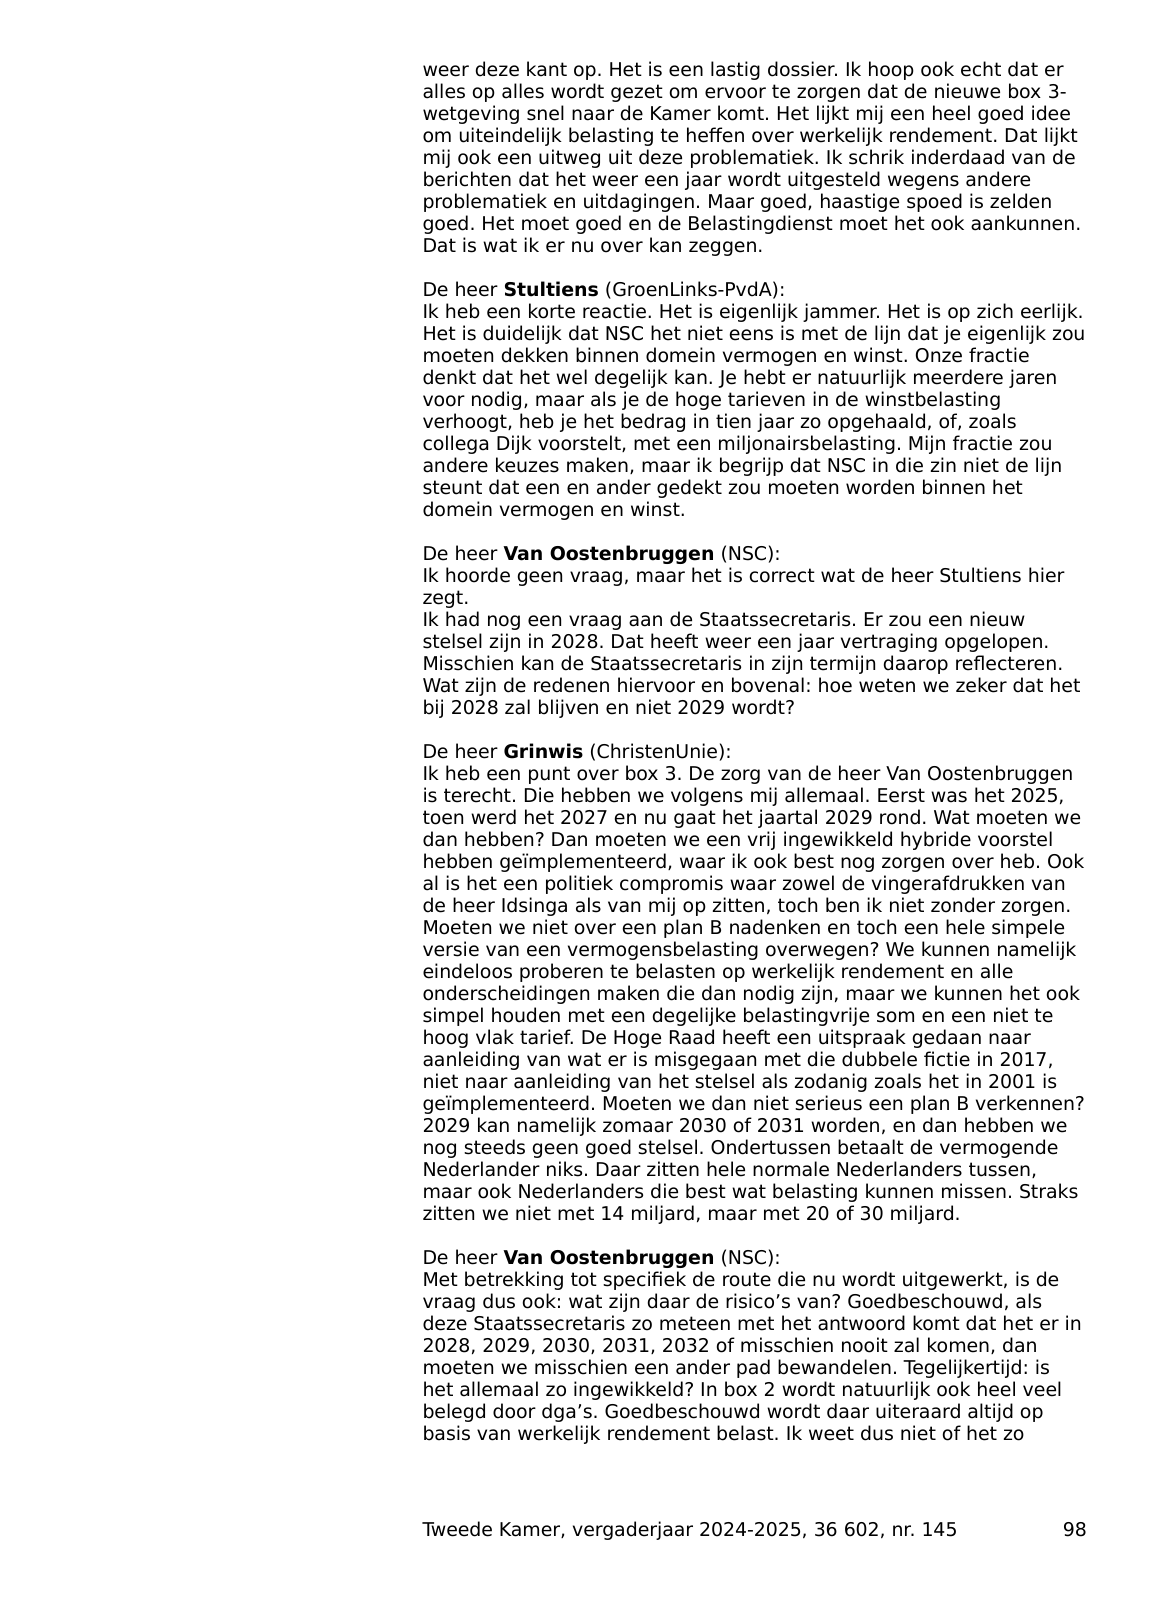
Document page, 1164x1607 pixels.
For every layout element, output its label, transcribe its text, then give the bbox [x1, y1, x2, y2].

text Ik had nog een vraag aan de Staatssecretaris. Er zou een nieuw stelsel zijn in 2028. Dat heeft weer een jaar vertraging opgelopen. Misschien kan de Staatssecretaris in zijn termijn daarop reflecteren. Wat zijn de redenen hiervoor en bovenal: hoe weten we zeker dat het bij 2028 zal blijven en niet 2029 wordt? [422, 609, 1087, 719]
text weer deze kant op. Het is een lastig dossier. Ik hoop ook echt dat er alles op alles wordt gezet om ervoor te zorgen dat de nieuwe box 3-wetgeving snel naar de Kamer komt. Het lijkt mij een heel goed idee om uiteindelijk belasting te heffen over werkelijk rendement. Dat lijkt mij ook een uitweg uit deze problematiek. Ik schrik inderdaad van de berichten dat het weer een jaar wordt uitgesteld wegens andere problematiek en uitdagingen. Maar goed, haastige spoed is zelden goed. Het moet goed en de Belastingdienst moet het ook aankunnen. Dat is wat ik er nu over kan zeggen. [422, 59, 1087, 257]
text Ik hoorde geen vraag, maar het is correct wat de heer Stultiens hier zegt. [422, 565, 1087, 609]
text De heer Grinwis (ChristenUnie): [422, 741, 1087, 763]
text De heer Van Oostenbruggen (NSC): [422, 1247, 1087, 1269]
text Met betrekking tot specifiek de route die nu wordt uitgewerkt, is de vraag dus ook: wat zijn daar de risico’s van? Goedbeschouwd, als deze Staatssecretaris zo meteen met het antwoord komt dat het er in 2028, 2029, 2030, 2031, 2032 of misschien nooit zal komen, dan moeten we misschien een ander pad bewandelen. Tegelijkertijd: is het allemaal zo ingewikkeld? In box 2 wordt natuurlijk ook heel veel belegd door dga’s. Goedbeschouwd wordt daar uiteraard altijd op basis van werkelijk rendement belast. Ik weet dus niet of het zo [422, 1269, 1087, 1444]
text De heer Stultiens (GroenLinks-PvdA): [422, 279, 1087, 301]
text De heer Van Oostenbruggen (NSC): [422, 543, 1087, 565]
text Ik heb een korte reactie. Het is eigenlijk jammer. Het is op zich eerlijk. Het is duidelijk dat NSC het niet eens is met de lijn dat je eigenlijk zou moeten dekken binnen domein vermogen en winst. Onze fractie denkt dat het wel degelijk kan. Je hebt er natuurlijk meerdere jaren voor nodig, maar als je de hoge tarieven in de winstbelasting verhoogt, heb je het bedrag in tien jaar zo opgehaald, of, zoals collega Dijk voorstelt, met een miljonairsbelasting. Mijn fractie zou andere keuzes maken, maar ik begrijp dat NSC in die zin niet de lijn steunt dat een en ander gedekt zou moeten worden binnen het domein vermogen en winst. [422, 301, 1087, 521]
text Ik heb een punt over box 3. De zorg van de heer Van Oostenbruggen is terecht. Die hebben we volgens mij allemaal. Eerst was het 2025, toen werd het 2027 en nu gaat het jaartal 2029 rond. Wat moeten we dan hebben? Dan moeten we een vrij ingewikkeld hybride voorstel hebben geïmplementeerd, waar ik ook best nog zorgen over heb. Ook al is het een politiek compromis waar zowel de vingerafdrukken van de heer Idsinga als van mij op zitten, toch ben ik niet zonder zorgen. Moeten we niet over een plan B nadenken en toch een hele simpele versie van een vermogensbelasting overwegen? We kunnen namelijk eindeloos proberen te belasten op werkelijk rendement en alle onderscheidingen maken die dan nodig zijn, maar we kunnen het ook simpel houden met een degelijke belastingvrije som en een niet te hoog vlak tarief. De Hoge Raad heeft een uitspraak gedaan naar aanleiding van wat er is misgegaan met die dubbele fictie in 2017, niet naar aanleiding van het stelsel als zodanig zoals het in 2001 is geïmplementeerd. Moeten we dan niet serieus een plan B verkennen? 2029 kan namelijk zomaar 2030 of 2031 worden, en dan hebben we nog steeds geen goed stelsel. Ondertussen betaalt de vermogende Nederlander niks. Daar zitten hele normale Nederlanders tussen, maar ook Nederlanders die best wat belasting kunnen missen. Straks zitten we niet met 14 miljard, maar met 20 of 30 miljard. [422, 763, 1087, 1224]
